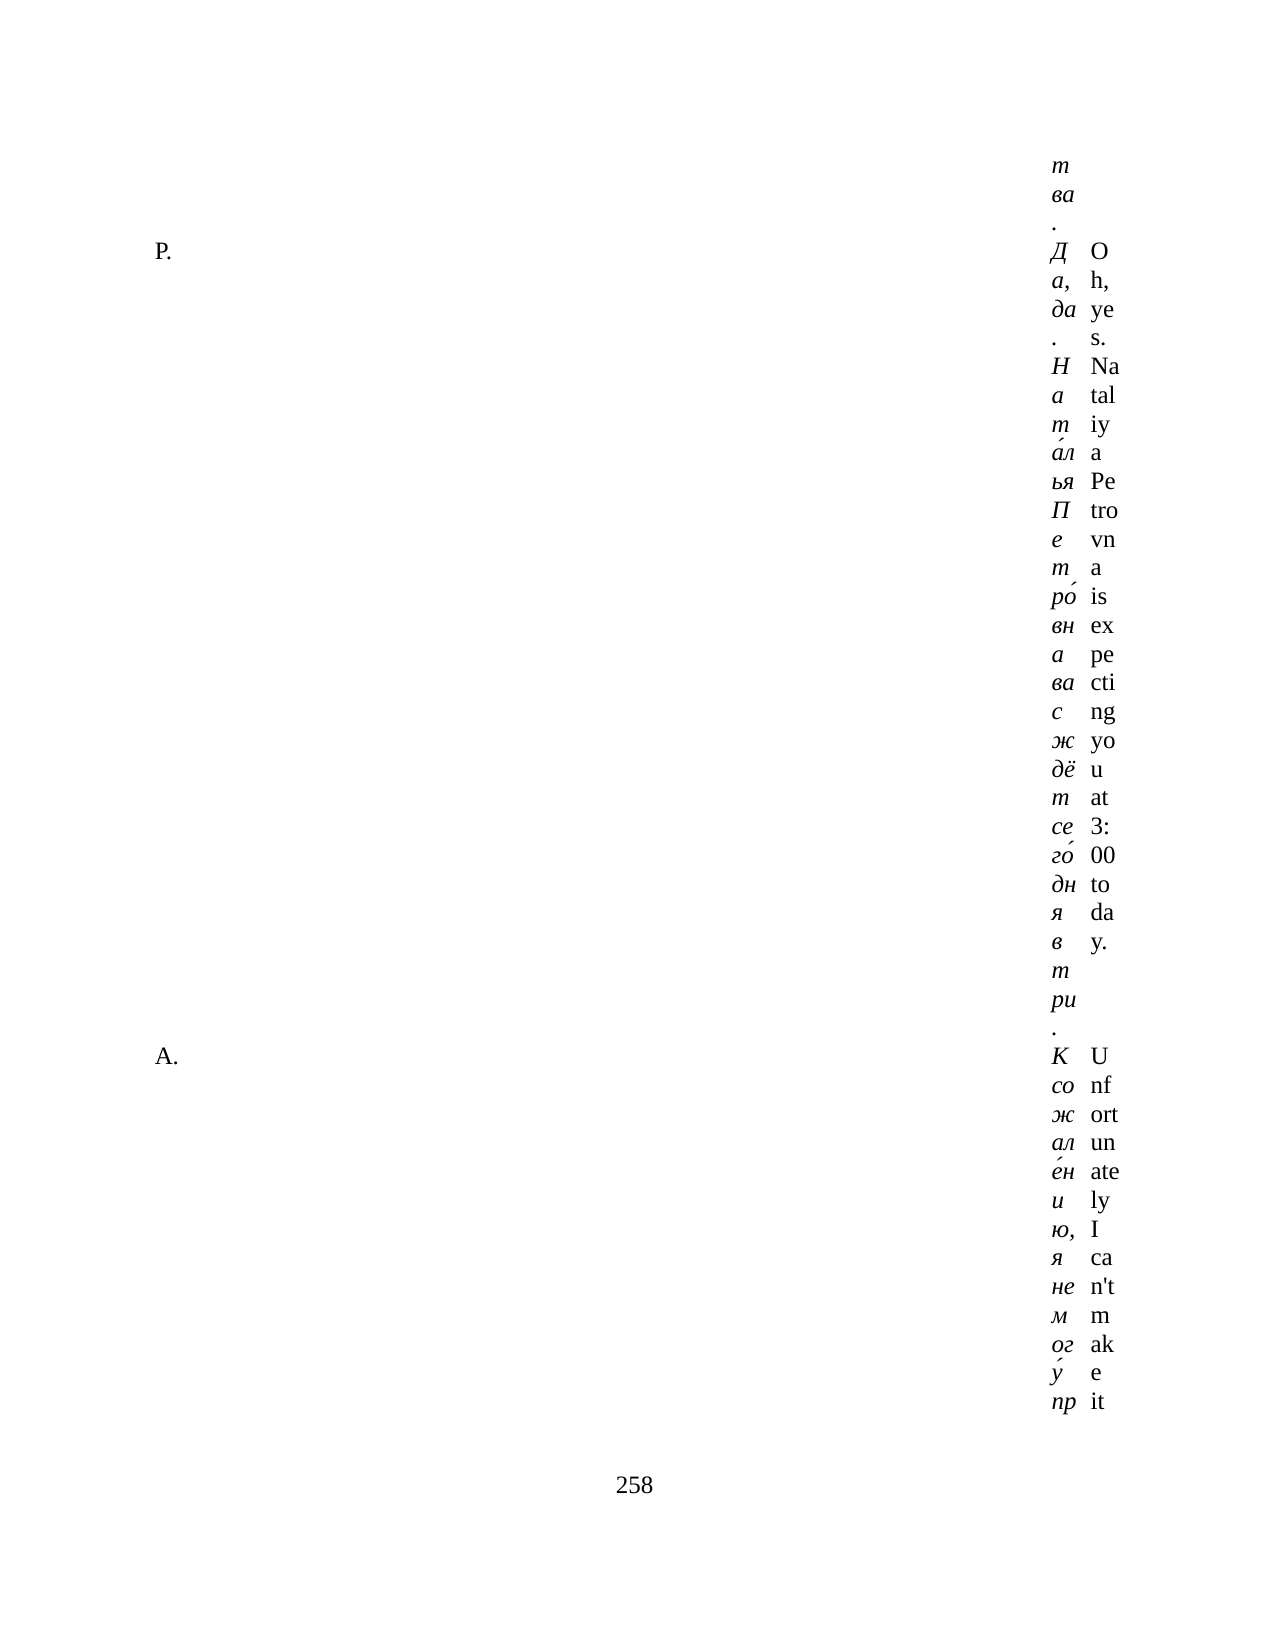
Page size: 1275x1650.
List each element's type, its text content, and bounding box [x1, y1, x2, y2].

table_cell Unfortunately I can't make it [1086, 1041, 1125, 1415]
table_cell A. [150, 1041, 1047, 1415]
table_cell Да, да. Ната́лья Петро́вна вас ждёт сего́дня в три. [1047, 236, 1086, 1041]
table_cell К сожале́нию, я не могу́ пр [1047, 1041, 1086, 1415]
table_cell [1086, 150, 1125, 236]
table_cell P. [150, 236, 1047, 1041]
table_cell тва. [1047, 150, 1086, 236]
table_cell [150, 150, 1047, 236]
table_cell Oh, yes. Nataliya Petrovna is expecting you at 3:00 today. [1086, 236, 1125, 1041]
